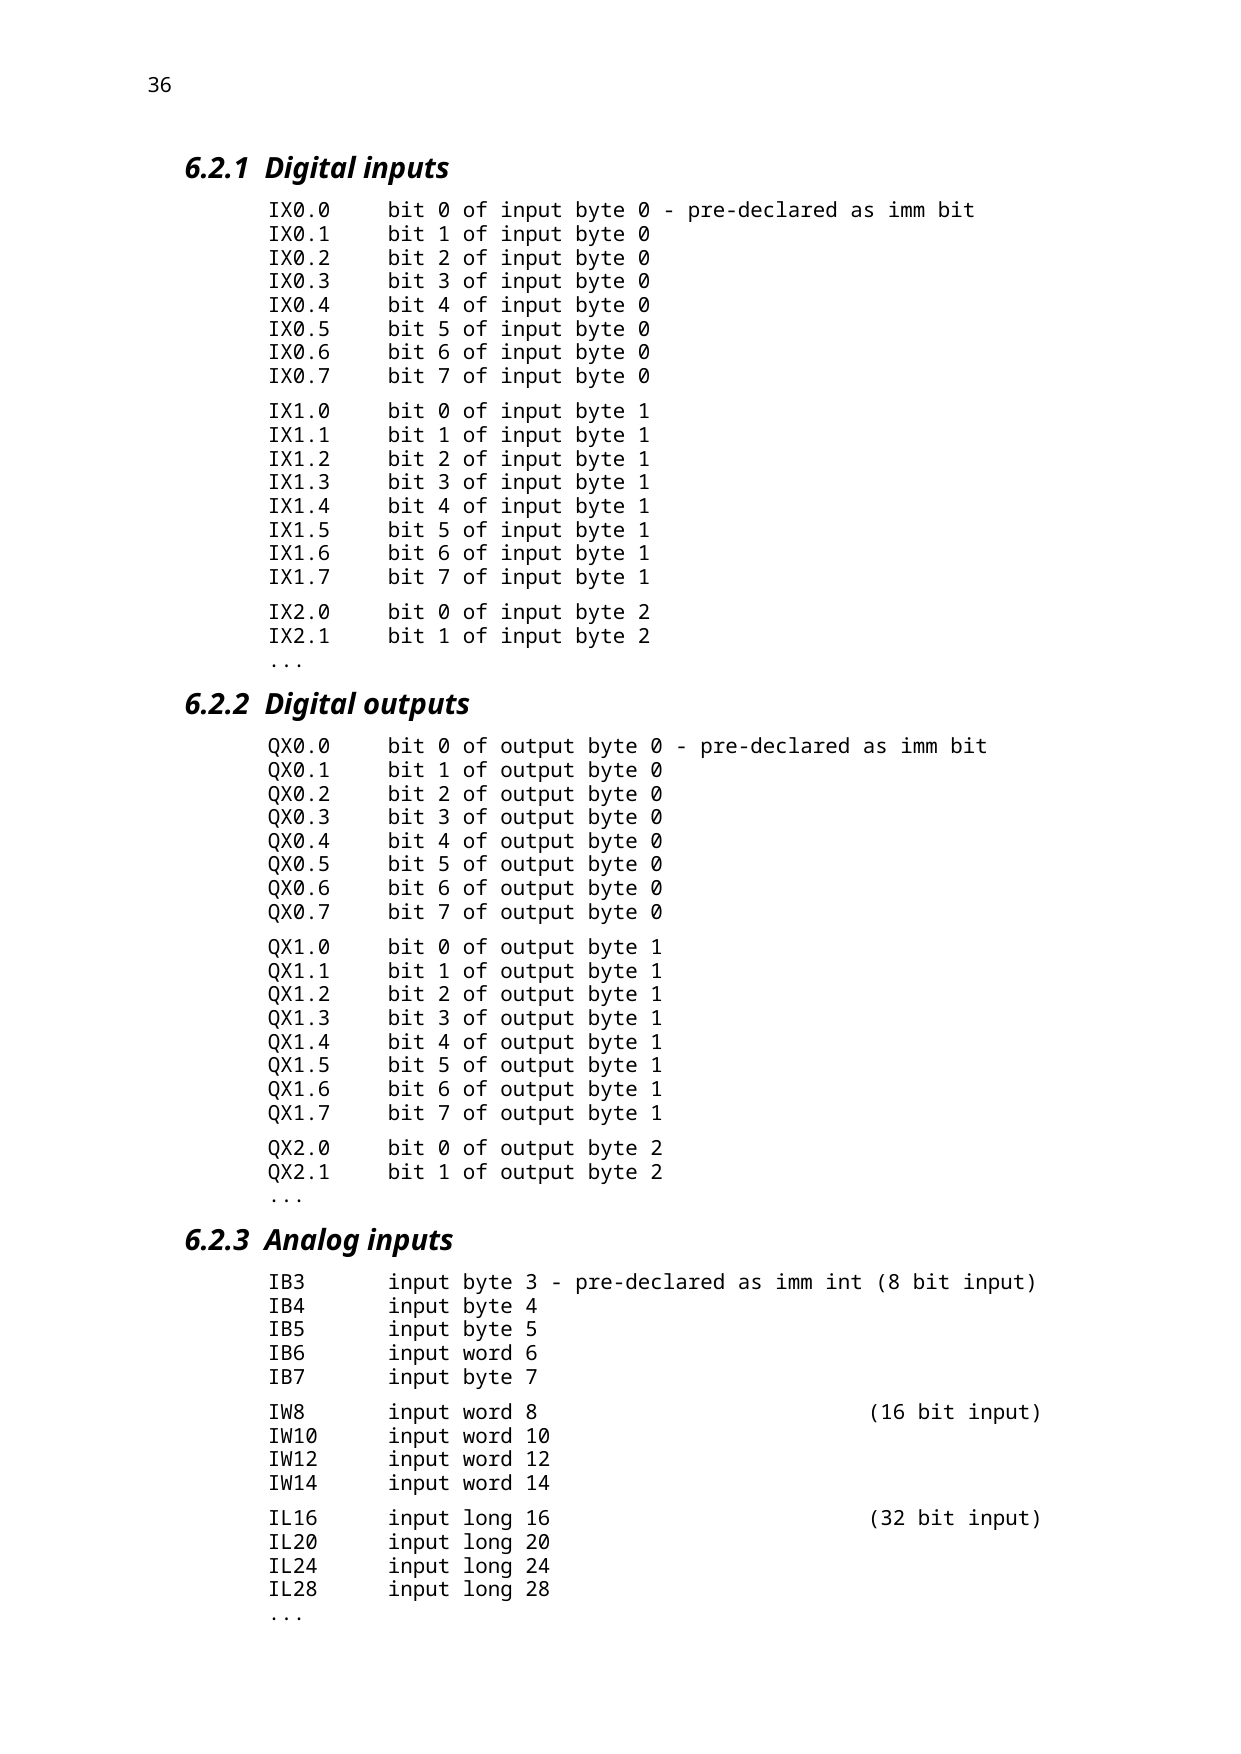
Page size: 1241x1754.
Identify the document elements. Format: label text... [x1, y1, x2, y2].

text IX0.0 bit 0 of input byte 0 - pre-declared as imm bit IX0.1 bit 1 of input byte 0 IX0.2 bit 2 of input byte 0 IX0.3 bit 3 of input byte 0 IX0.4 bit 4 of input byte 0 IX0.5 bit 5 of input byte 0 IX0.6 bit 6 of input byte 0 IX0.7 bit 7 of input byte 0 [268, 199, 1092, 388]
subtitle Digital inputs [184, 148, 1092, 187]
subtitle Digital outputs [184, 683, 1092, 723]
text IX1.0 bit 0 of input byte 1 IX1.1 bit 1 of input byte 1 IX1.2 bit 2 of input byte 1 IX1.3 bit 3 of input byte 1 IX1.4 bit 4 of input byte 1 IX1.5 bit 5 of input byte 1 IX1.6 bit 6 of input byte 1 IX1.7 bit 7 of input byte 1 [268, 400, 1092, 589]
text QX2.0 bit 0 of output byte 2 QX2.1 bit 1 of output byte 2 ... [268, 1137, 1092, 1208]
text QX0.0 bit 0 of output byte 0 - pre-declared as imm bit QX0.1 bit 1 of output byte 0 QX0.2 bit 2 of output byte 0 QX0.3 bit 3 of output byte 0 QX0.4 bit 4 of output byte 0 QX0.5 bit 5 of output byte 0 QX0.6 bit 6 of output byte 0 QX0.7 bit 7 of output byte 0 [268, 735, 1092, 924]
text QX1.0 bit 0 of output byte 1 QX1.1 bit 1 of output byte 1 QX1.2 bit 2 of output byte 1 QX1.3 bit 3 of output byte 1 QX1.4 bit 4 of output byte 1 QX1.5 bit 5 of output byte 1 QX1.6 bit 6 of output byte 1 QX1.7 bit 7 of output byte 1 [268, 936, 1092, 1125]
text IW8 input word 8 (16 bit input) IW10 input word 10 IW12 input word 12 IW14 input word 14 [268, 1401, 1092, 1495]
text IL16 input long 16 (32 bit input) IL20 input long 20 IL24 input long 24 IL28 input long 28 ... [268, 1507, 1092, 1625]
text IB3 input byte 3 - pre-declared as imm int (8 bit input) IB4 input byte 4 IB5 input byte 5 IB6 input word 6 IB7 input byte 7 [268, 1271, 1092, 1389]
text IX2.0 bit 0 of input byte 2 IX2.1 bit 1 of input byte 2 ... [268, 601, 1092, 672]
subtitle Analog inputs [184, 1219, 1092, 1259]
